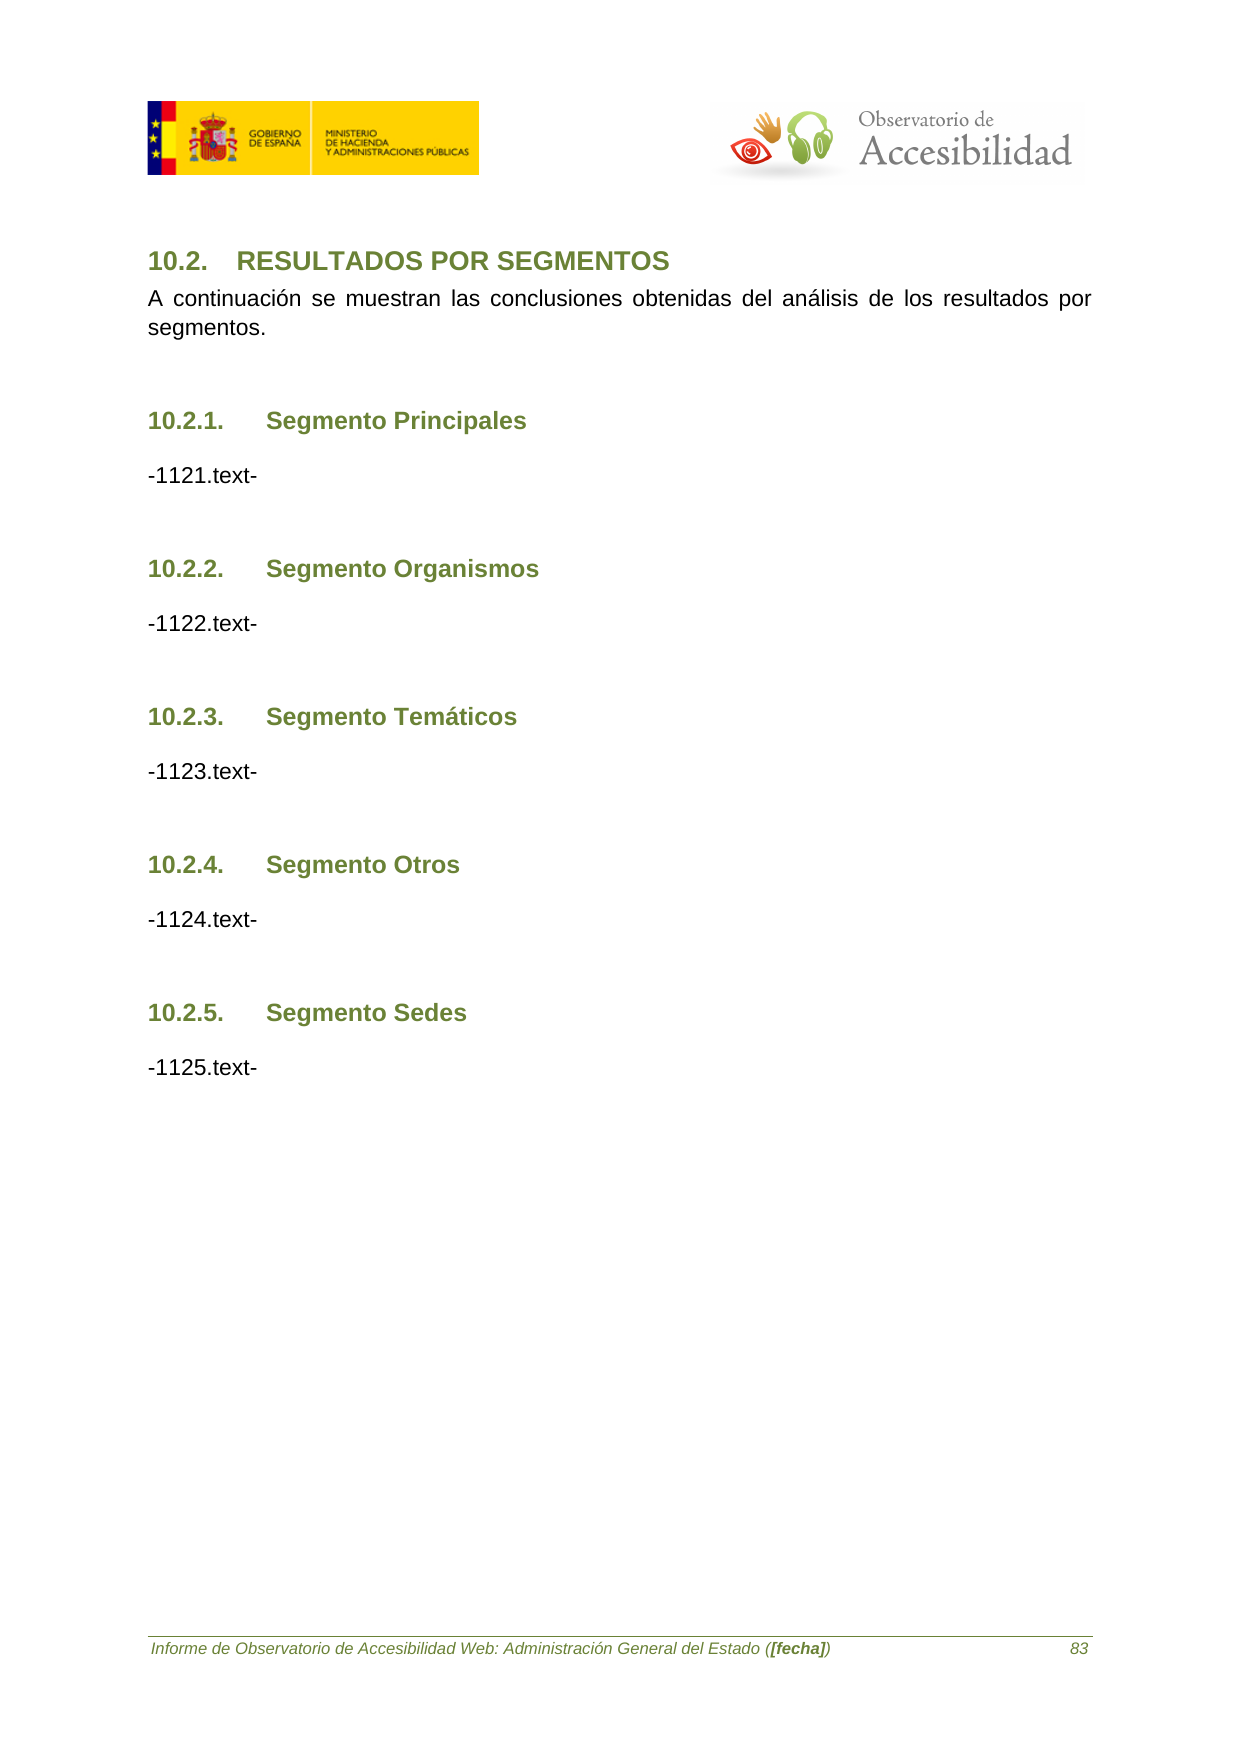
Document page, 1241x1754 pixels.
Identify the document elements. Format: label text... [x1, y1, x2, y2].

subtitle Segmento Sedes [148, 998, 1092, 1027]
subtitle Segmento Principales [148, 406, 1092, 434]
subtitle Segmento Organismos [148, 554, 1092, 582]
text A continuación se muestran las conclusiones obtenidas del análisis de los resultados por segmentos. [148, 285, 1092, 341]
text -1125.text- [148, 1054, 1092, 1081]
text -1123.text- [148, 758, 1092, 785]
subtitle Segmento Otros [148, 850, 1092, 878]
picture [710, 102, 1086, 185]
subtitle Resultados por segmentos [148, 245, 1092, 276]
subtitle Segmento Temáticos [148, 702, 1092, 731]
text -1124.text- [148, 906, 1092, 933]
text -1122.text- [148, 610, 1092, 637]
text -1121.text- [148, 462, 1092, 489]
picture [147, 101, 479, 175]
